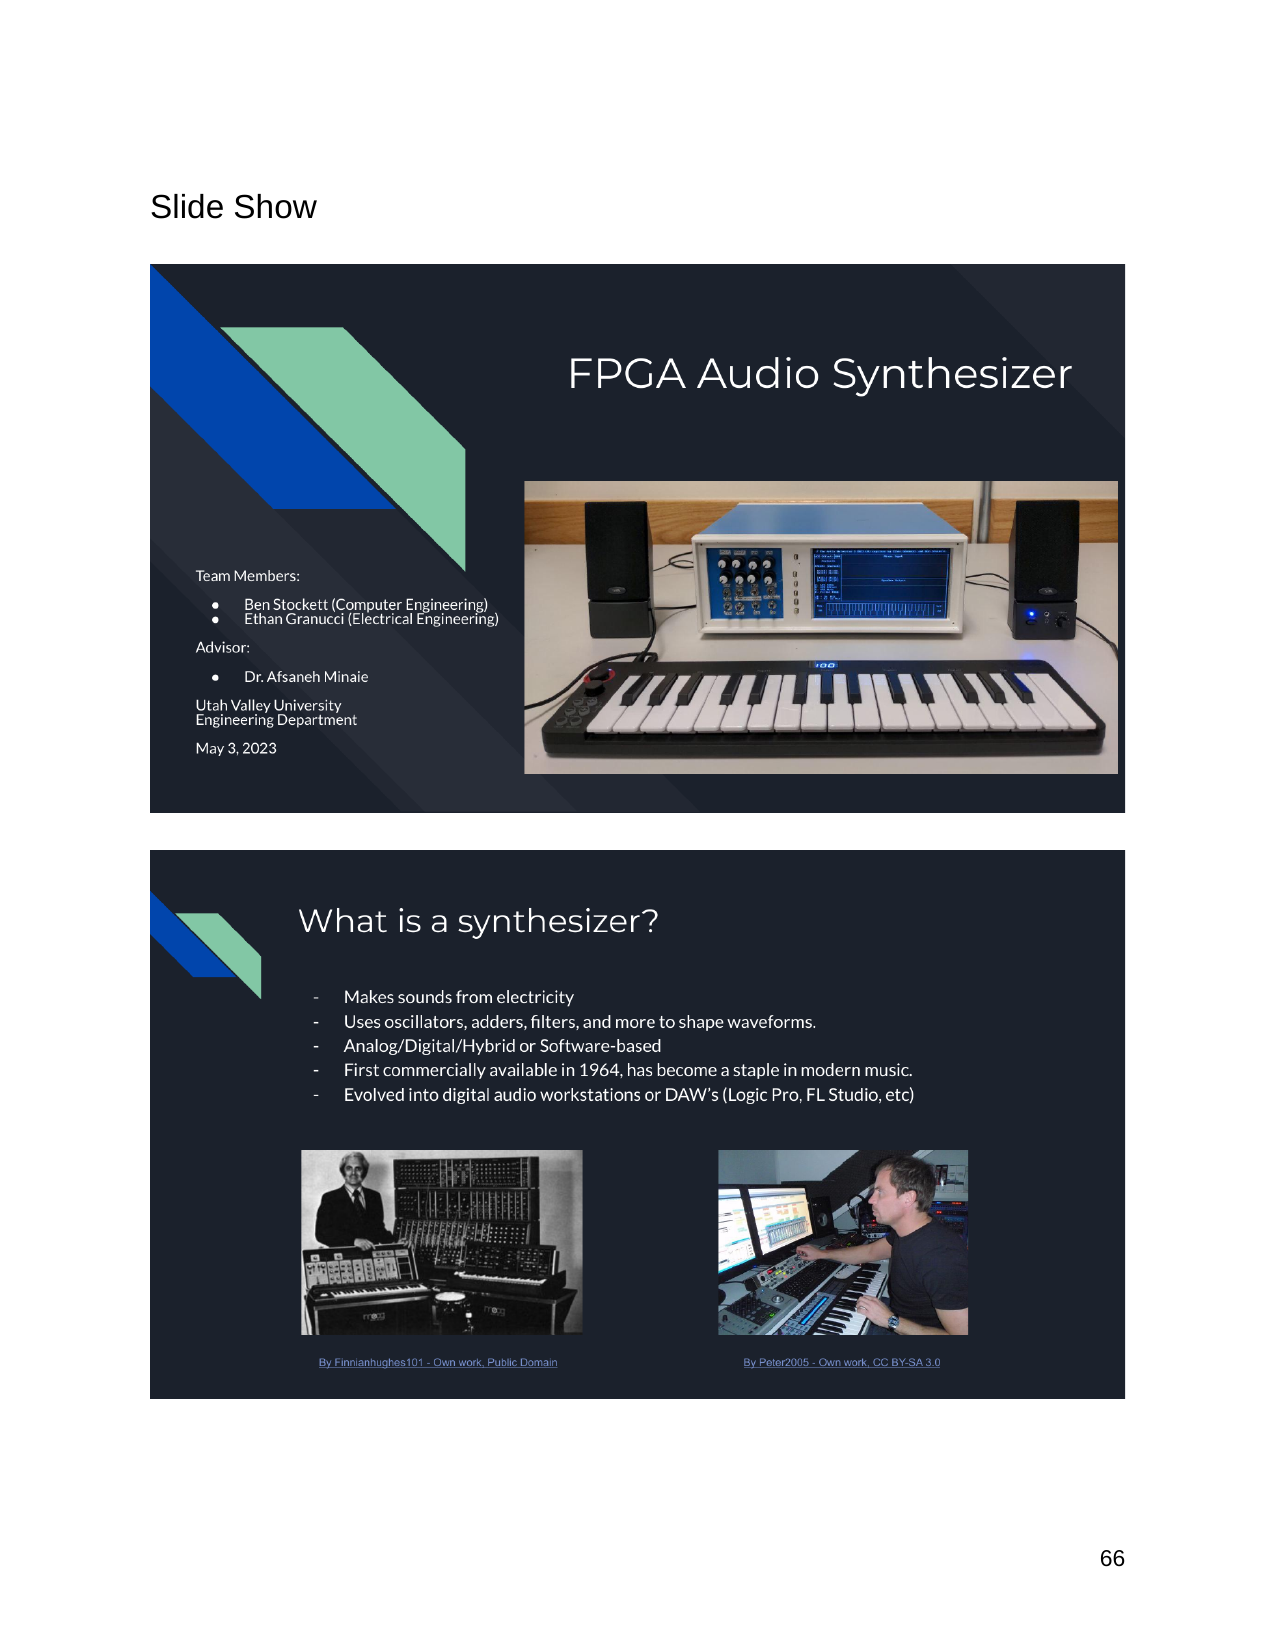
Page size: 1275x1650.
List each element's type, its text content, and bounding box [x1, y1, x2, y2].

subtitle [150, 813, 1125, 850]
subtitle Slide Show [150, 187, 1125, 264]
picture [150, 850, 1125, 1399]
picture [150, 264, 1125, 813]
